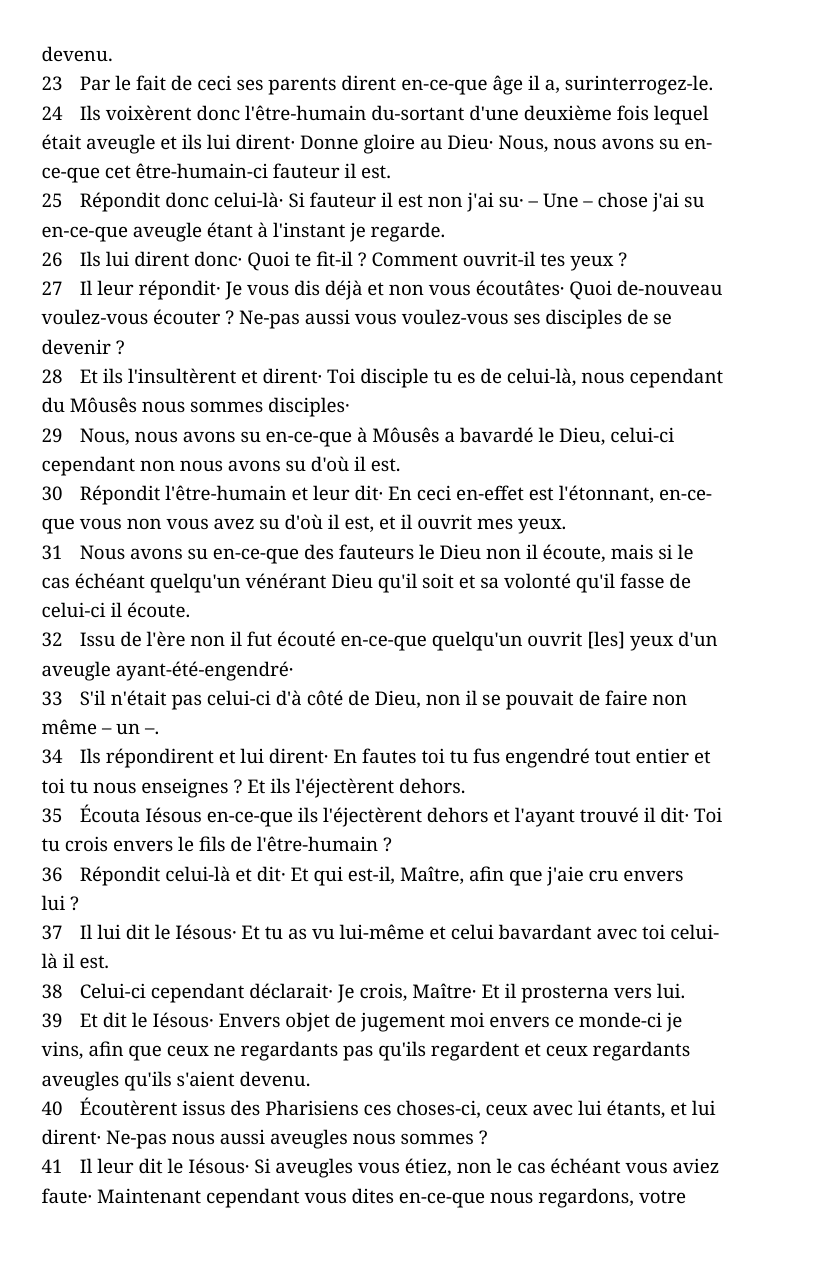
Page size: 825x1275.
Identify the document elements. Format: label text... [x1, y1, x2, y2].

text devenu. 23 Par le fait de ceci ses parents dirent en-ce-que âge il a, surinterrogez-le. 24 Ils voixèrent donc l'être-humain du-sortant d'une deuxième fois lequel était aveugle et ils lui dirent· Donne gloire au Dieu· Nous, nous avons su en-ce-que cet être-humain-ci fauteur il est. 25 Répondit donc celui-là· Si fauteur il est non j'ai su· – Une – chose j'ai su en-ce-que aveugle étant à l'instant je regarde. 26 Ils lui dirent donc· Quoi te fit-il ? Comment ouvrit-il tes yeux ? 27 Il leur répondit· Je vous dis déjà et non vous écoutâtes· Quoi de-nouveau voulez-vous écouter ? Ne-pas aussi vous voulez-vous ses disciples de se devenir ? 28 Et ils l'insultèrent et dirent· Toi disciple tu es de celui-là, nous cependant du Môusês nous sommes disciples· 29 Nous, nous avons su en-ce-que à Môusês a bavardé le Dieu, celui-ci cependant non nous avons su d'où il est. 30 Répondit l'être-humain et leur dit· En ceci en-effet est l'étonnant, en-ce-que vous non vous avez su d'où il est, et il ouvrit mes yeux. 31 Nous avons su en-ce-que des fauteurs le Dieu non il écoute, mais si le cas échéant quelqu'un vénérant Dieu qu'il soit et sa volonté qu'il fasse de celui-ci il écoute. 32 Issu de l'ère non il fut écouté en-ce-que quelqu'un ouvrit [les] yeux d'un aveugle ayant-été-engendré· 33 S'il n'était pas celui-ci d'à côté de Dieu, non il se pouvait de faire non même – un –. 34 Ils répondirent et lui dirent· En fautes toi tu fus engendré tout entier et toi tu nous enseignes ? Et ils l'éjectèrent dehors. 35 Écouta Iésous en-ce-que ils l'éjectèrent dehors et l'ayant trouvé il dit· Toi tu crois envers le fils de l'être-humain ? 36 Répondit celui-là et dit· Et qui est-il, Maître, afin que j'aie cru envers lui ? 37 Il lui dit le Iésous· Et tu as vu lui-même et celui bavardant avec toi celui-là il est. 38 Celui-ci cependant déclarait· Je crois, Maître· Et il prosterna vers lui. 39 Et dit le Iésous· Envers objet de jugement moi envers ce monde-ci je vins, afin que ceux ne regardants pas qu'ils regardent et ceux regardants aveugles qu'ils s'aient devenu. 40 Écoutèrent issus des Pharisiens ces choses-ci, ceux avec lui étants, et lui dirent· Ne-pas nous aussi aveugles nous sommes ? 41 Il leur dit le Iésous· Si aveugles vous étiez, non le cas échéant vous aviez faute· Maintenant cependant vous dites en-ce-que nous regardons, votre [41, 41, 724, 1208]
